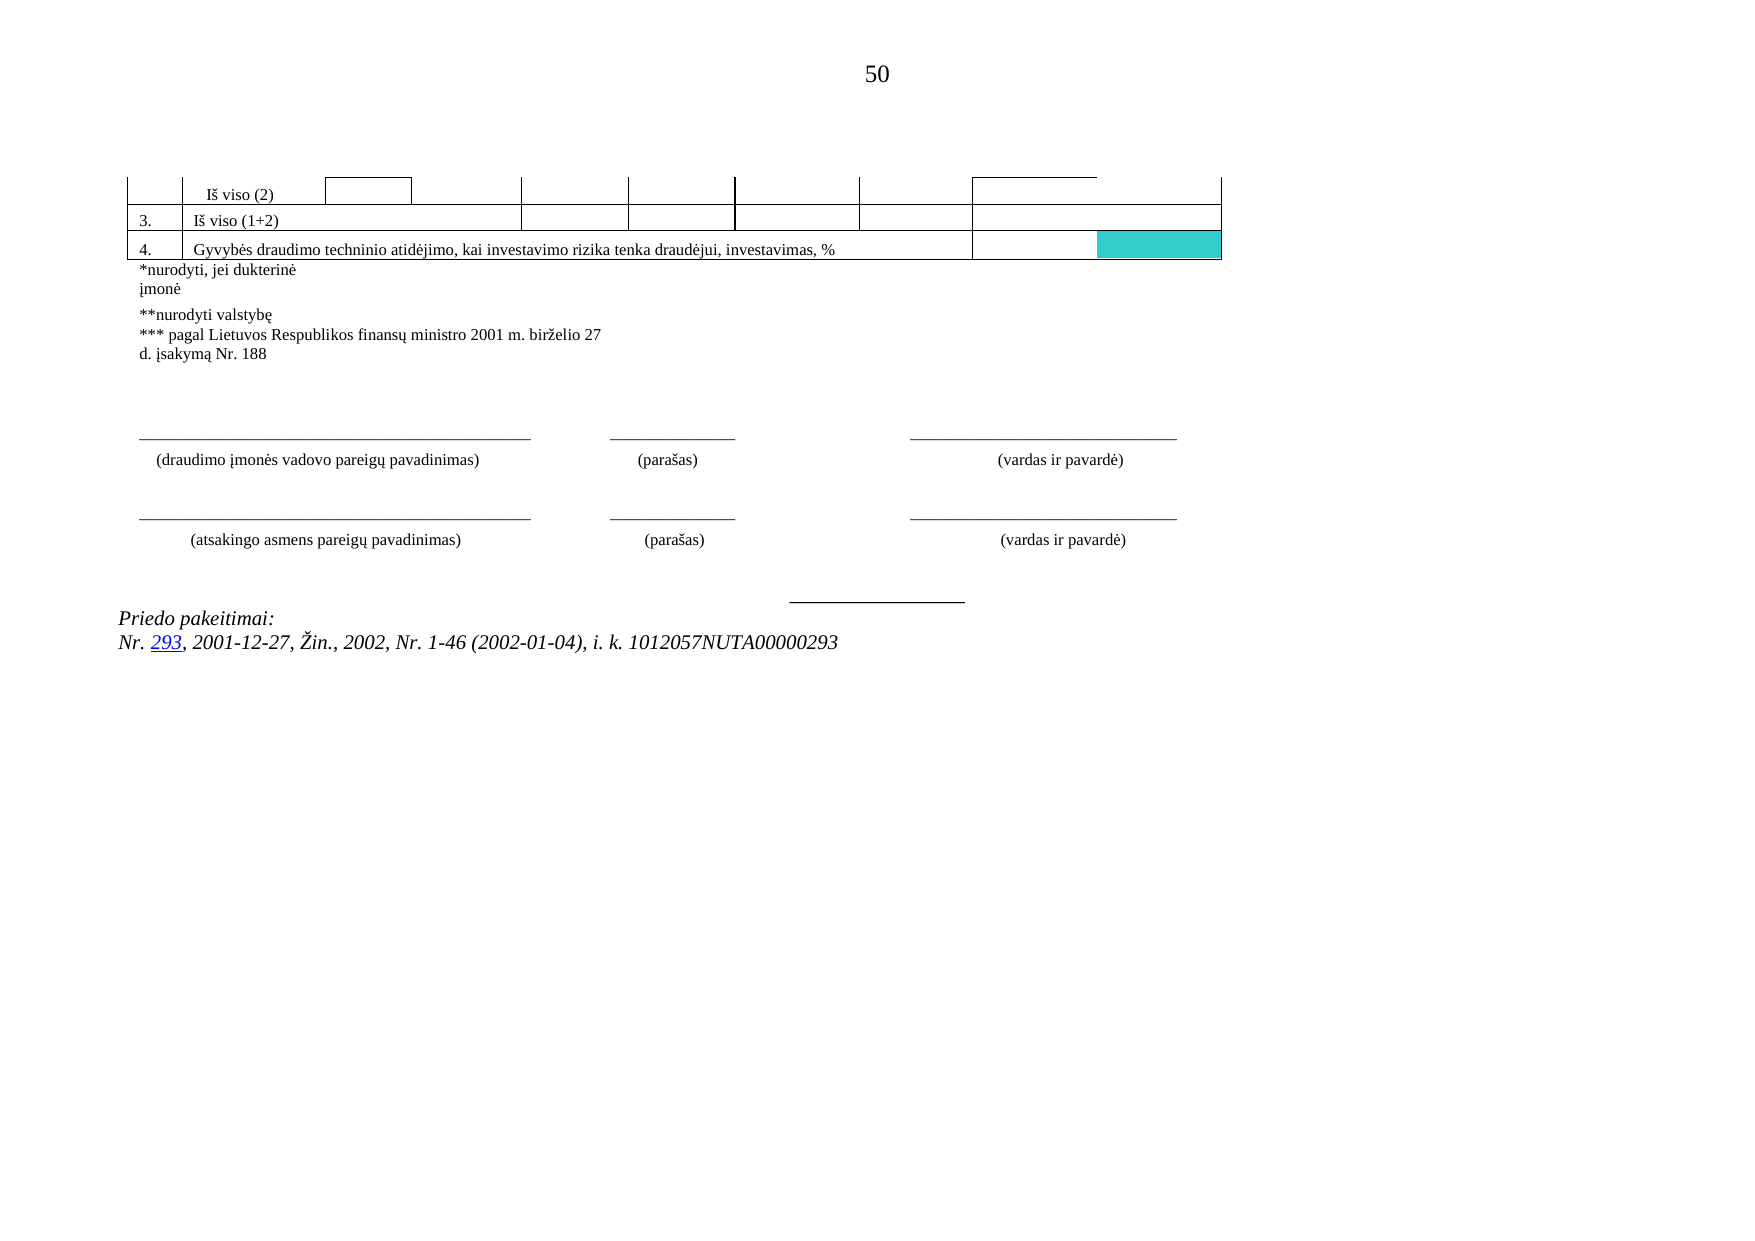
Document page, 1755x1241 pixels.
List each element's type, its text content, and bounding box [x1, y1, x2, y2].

text Nr. 293, 2001-12-27, Žin., 2002, Nr. 1-46 (2002-01-04), i. k. 1012057NUTA00000293 [118, 630, 1636, 654]
table_cell [628, 298, 735, 324]
table_cell [629, 177, 734, 204]
table_cell *nurodyti, jei dukterinė įmonė [128, 260, 325, 298]
table_cell [128, 469, 182, 496]
table_cell [628, 260, 735, 298]
table_cell [1097, 177, 1221, 204]
table_cell 3. [128, 205, 182, 230]
table_cell [735, 389, 860, 416]
table_cell [628, 469, 735, 496]
table_cell [385, 298, 411, 324]
table_cell **nurodyti valstybę [128, 298, 325, 324]
table_cell [385, 389, 411, 416]
table_cell [1097, 324, 1222, 363]
table_cell 4. [128, 231, 182, 258]
table_cell (draudimo įmonės vadovo pareigų pavadinimas) (parašas) (vardas ir pavardė) [128, 443, 1222, 469]
table_cell [411, 298, 521, 324]
table_cell [128, 177, 182, 204]
table_cell [860, 363, 972, 389]
table_cell [1222, 363, 1257, 389]
table_cell [1097, 363, 1222, 389]
table_cell [1222, 416, 1257, 442]
table_cell [628, 363, 735, 389]
table_cell Iš viso (1+2) [183, 205, 521, 230]
table_cell [326, 178, 411, 204]
table_cell [860, 469, 972, 496]
table_cell [1222, 522, 1257, 549]
table_cell [1222, 298, 1257, 324]
table_cell [325, 469, 385, 496]
table_cell [128, 363, 182, 389]
table_cell [860, 177, 972, 204]
table_cell [1222, 469, 1257, 496]
table_cell [1097, 389, 1222, 416]
table_cell [1097, 298, 1222, 324]
table_cell [1222, 443, 1257, 469]
table_cell [629, 205, 734, 230]
table_cell [973, 298, 1097, 324]
table_cell *** pagal Lietuvos Respublikos finansų ministro 2001 m. birželio 27 d. įsakymą Nr. 188 [128, 324, 628, 363]
table_cell [860, 389, 972, 416]
text Priedo pakeitimai: [118, 606, 1636, 630]
table_cell [628, 324, 735, 363]
table_cell [1097, 231, 1221, 258]
table_cell (atsakingo asmens pareigų pavadinimas) (parašas) (vardas ir pavardė) [128, 522, 1222, 549]
table_cell [973, 389, 1097, 416]
table_cell [736, 177, 859, 204]
table_cell [325, 389, 385, 416]
table_cell [325, 298, 385, 324]
table_cell [860, 298, 972, 324]
table_cell [860, 324, 972, 363]
table_cell [411, 260, 521, 298]
table_cell [521, 298, 628, 324]
table_cell [1097, 469, 1222, 496]
table_cell [325, 363, 385, 389]
table_cell [385, 469, 411, 496]
table_cell [1222, 496, 1257, 522]
table_cell _______________________________________________ _______________ ________________________________ [128, 496, 1222, 522]
table_cell [735, 324, 860, 363]
table_cell [973, 178, 1097, 204]
table_cell [735, 469, 860, 496]
table_cell [1097, 205, 1221, 230]
table_cell [860, 205, 972, 230]
table_cell [385, 260, 411, 298]
table_cell [1222, 389, 1257, 416]
table_cell [1097, 260, 1222, 298]
table_cell [735, 298, 860, 324]
table_cell [973, 231, 1097, 258]
table_cell [385, 363, 411, 389]
table_cell [522, 177, 628, 204]
table_cell [182, 363, 325, 389]
table_cell [628, 389, 735, 416]
table_cell [1222, 259, 1257, 298]
table_cell [182, 389, 325, 416]
table_cell [521, 469, 628, 496]
table_cell [411, 389, 521, 416]
table_cell Gyvybės draudimo techninio atidėjimo, kai investavimo rizika tenka draudėjui, investavimas, % [183, 231, 972, 258]
table_cell [1222, 204, 1257, 230]
table_cell [1222, 324, 1257, 363]
table_cell [412, 177, 521, 204]
table_cell _______________________________________________ _______________ ________________________________ [128, 416, 1222, 442]
table_cell [325, 260, 385, 298]
table_cell [182, 469, 325, 496]
table_cell [860, 260, 972, 298]
table_cell [522, 205, 628, 230]
table_cell [1222, 177, 1257, 204]
table_cell Iš viso (2) [183, 177, 325, 204]
table_cell [736, 205, 859, 230]
table_cell [973, 205, 1097, 230]
table_cell [521, 389, 628, 416]
table_cell [128, 389, 182, 416]
table_cell [411, 363, 521, 389]
table_cell [973, 260, 1097, 298]
table_cell [973, 469, 1097, 496]
table_cell [735, 260, 860, 298]
table_cell [1222, 230, 1257, 258]
table_cell [411, 469, 521, 496]
table_cell [521, 363, 628, 389]
table_cell [521, 260, 628, 298]
text ______________ [118, 577, 1636, 606]
table_cell [973, 324, 1097, 363]
table_cell [973, 363, 1097, 389]
table_cell [735, 363, 860, 389]
